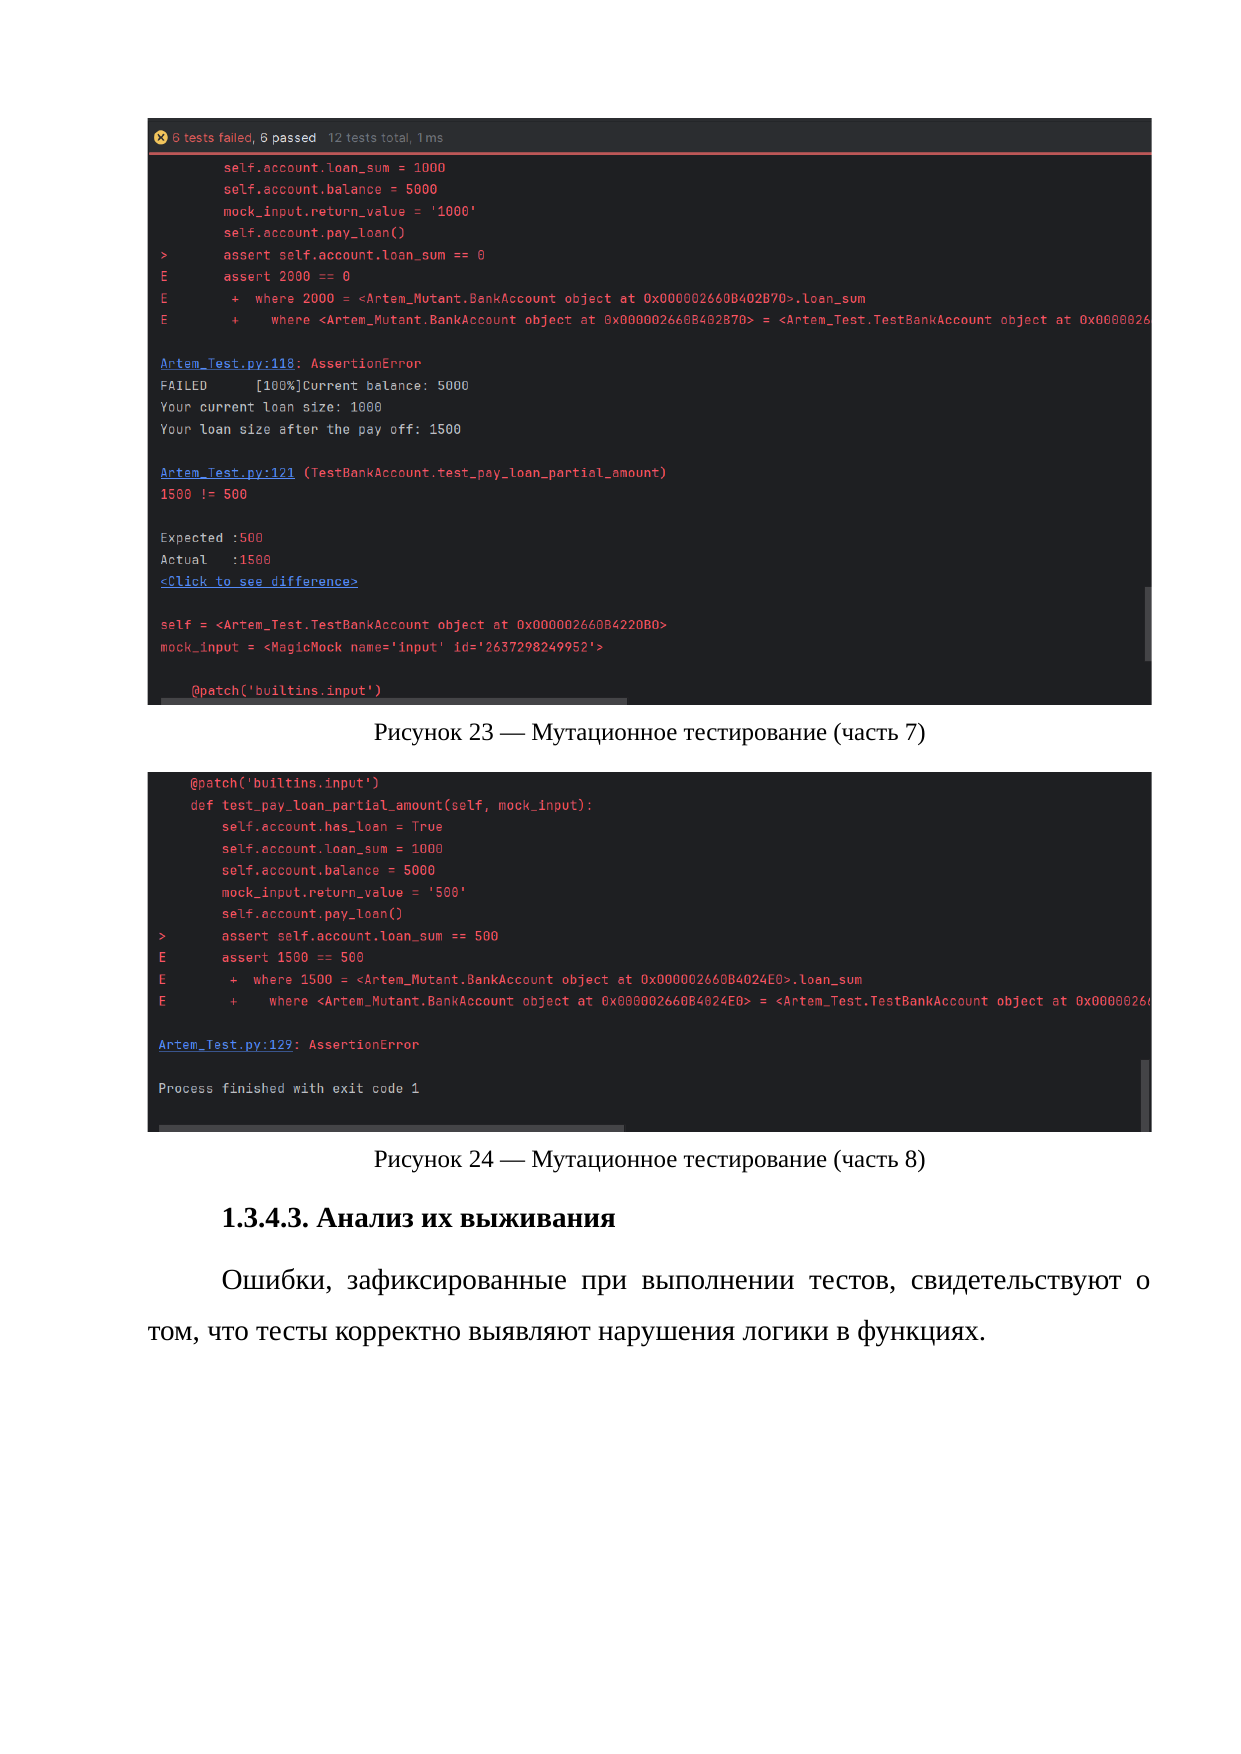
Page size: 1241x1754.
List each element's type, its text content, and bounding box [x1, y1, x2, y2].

text Рисунок 23 ― Мутационное тестирование (часть 7) [148, 717, 1152, 746]
text Рисунок 24 ― Мутационное тестирование (часть 8) [148, 1144, 1152, 1173]
text Ошибки, зафиксированные при выполнении тестов, свидетельствуют о том, что тесты корректно выявляют нарушения логики в функциях. [148, 1262, 1152, 1346]
subtitle Анализ их выживания [148, 1200, 1152, 1233]
picture [147, 118, 1152, 705]
picture [147, 772, 1152, 1132]
